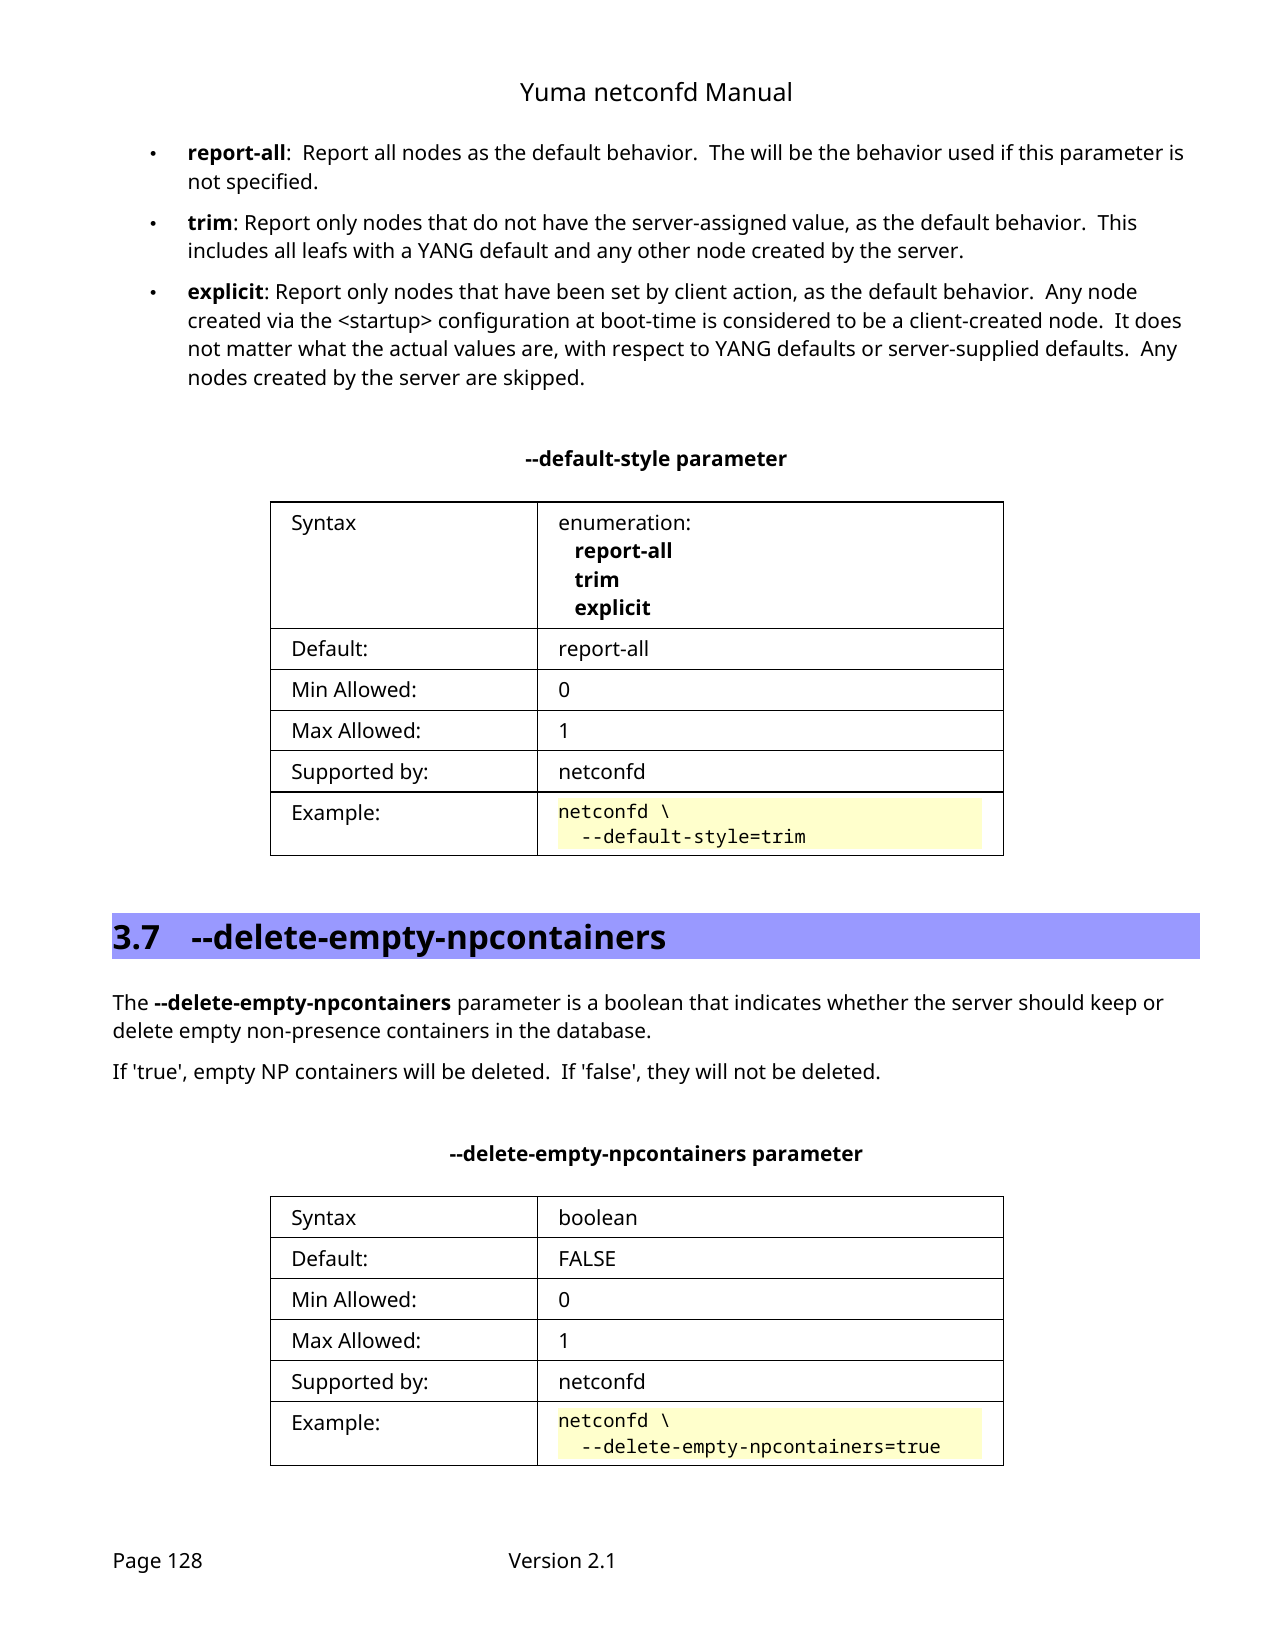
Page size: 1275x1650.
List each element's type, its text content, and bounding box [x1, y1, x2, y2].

table_cell Example: [271, 1402, 537, 1464]
subtitle --default-style parameter [127, 444, 1185, 473]
table_cell Default: [271, 1238, 537, 1278]
table_cell FALSE [538, 1238, 1003, 1278]
table_cell report-all [538, 629, 1003, 668]
subtitle --delete-empty-npcontainers [112, 913, 1200, 959]
table_cell Default: [271, 629, 537, 668]
table_cell netconfd \ --delete-empty-npcontainers=true [538, 1402, 1003, 1464]
table_cell Min Allowed: [271, 1279, 537, 1319]
text If 'true', empty NP containers will be deleted. If 'false', they will not be deleted. [112, 1057, 1200, 1086]
list report-all: Report all nodes as the default behavior. The will be the behavior used if this parameter is not specified. [150, 138, 1200, 195]
table_cell Supported by: [271, 1361, 537, 1401]
table_header enumeration: report-all trim explicit [538, 503, 1003, 628]
table_cell 1 [538, 711, 1003, 750]
table_cell 0 [538, 670, 1003, 709]
table_cell netconfd [538, 1361, 1003, 1401]
table_cell Example: [271, 793, 537, 855]
table_header Syntax [271, 503, 537, 628]
list trim: Report only nodes that do not have the server-assigned value, as the default behavior. This includes all leafs with a YANG default and any other node created by the server. [150, 208, 1200, 265]
subtitle --delete-empty-npcontainers parameter [127, 1139, 1185, 1168]
table_cell Max Allowed: [271, 1320, 537, 1360]
table_header boolean [538, 1197, 1003, 1237]
table_cell Supported by: [271, 751, 537, 791]
table_cell 1 [538, 1320, 1003, 1360]
text The --delete-empty-npcontainers parameter is a boolean that indicates whether the server should keep or delete empty non-presence containers in the database. [112, 988, 1200, 1045]
table_header Syntax [271, 1197, 537, 1237]
table_cell Min Allowed: [271, 670, 537, 709]
table_cell Max Allowed: [271, 711, 537, 750]
table_cell netconfd [538, 751, 1003, 791]
table_cell 0 [538, 1279, 1003, 1319]
list explicit: Report only nodes that have been set by client action, as the default behavior. Any node created via the <startup> configuration at boot-time is considered to be a client-created node. It does not matter what the actual values are, with respect to YANG defaults or server-supplied defaults. Any nodes created by the server are skipped. [150, 277, 1200, 391]
table_cell netconfd \ --default-style=trim [538, 793, 1003, 855]
